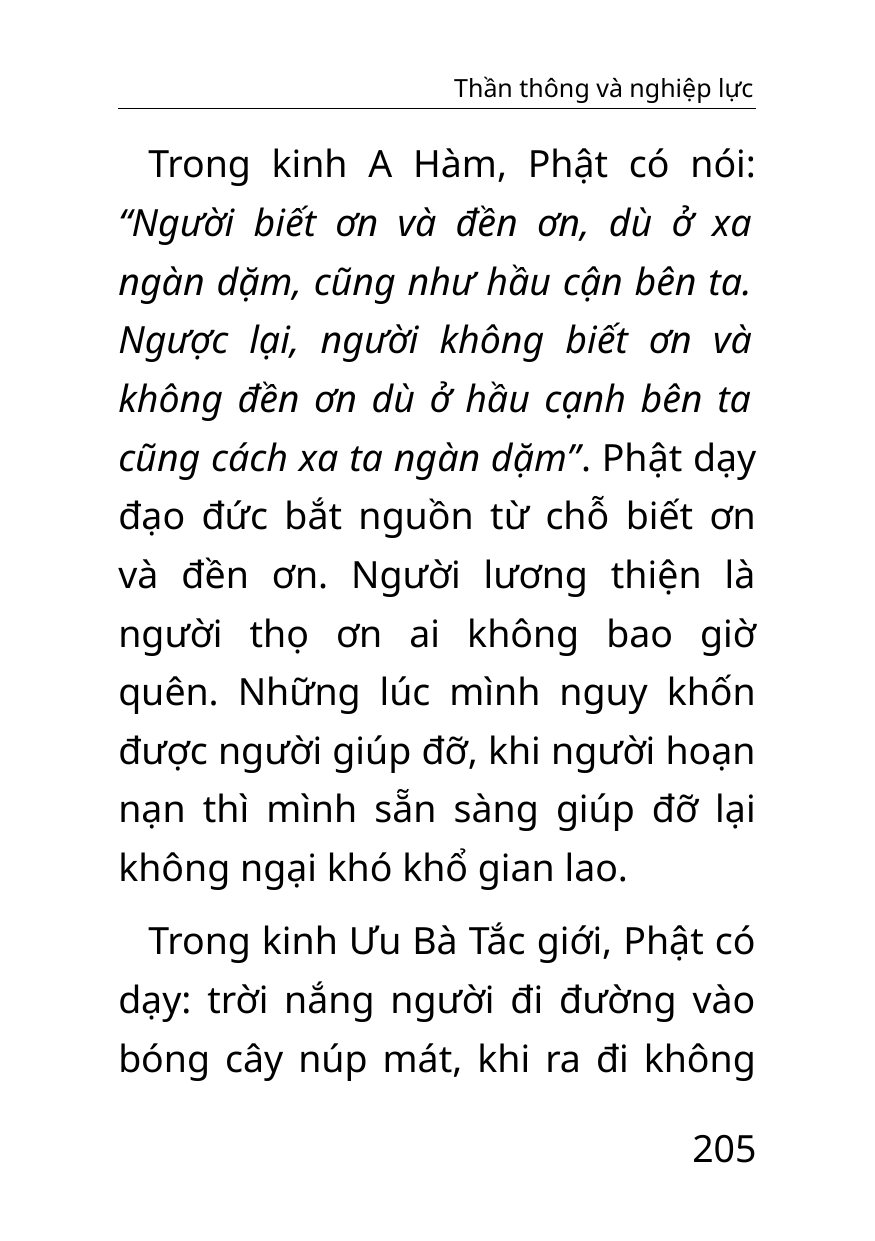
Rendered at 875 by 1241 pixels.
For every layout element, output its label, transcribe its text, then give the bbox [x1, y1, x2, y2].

text Trong kinh Ưu Bà Tắc giới, Phật có dạy: trời nắng người đi đường vào bóng cây núp mát, khi ra đi không [118, 915, 756, 1083]
text Trong kinh A Hàm, Phật có nói: “Người biết ơn và đền ơn, dù ở xa ngàn dặm, cũng như hầu cận bên ta. Ngược lại, người không biết ơn và không đền ơn dù ở hầu cạnh bên ta cũng cách xa ta ngàn dặm”. Phật dạy đạo đức bắt nguồn từ chỗ biết ơn và đền ơn. Người lương thiện là người thọ ơn ai không bao giờ quên. Những lúc mình nguy khốn được người giúp đỡ, khi người hoạn nạn thì mình sẵn sàng giúp đỡ lại không ngại khó khổ gian lao. [118, 138, 756, 892]
